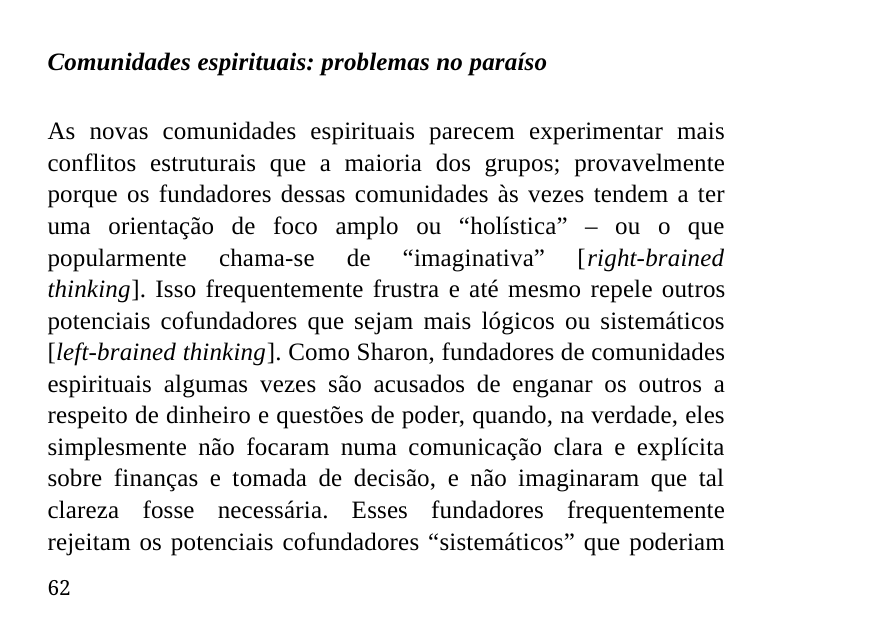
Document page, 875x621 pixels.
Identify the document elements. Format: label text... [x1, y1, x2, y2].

text As novas comunidades espirituais parecem experimentar mais conflitos estruturais que a maioria dos grupos; provavelmente porque os fundadores dessas comunidades às vezes tendem a ter uma orientação de foco amplo ou “holística” – ou o que popularmente chama-se de “imaginativa” [right-brained thinking]. Isso frequentemente frustra e até mesmo repele outros potenciais cofundadores que sejam mais lógicos ou sistemáticos [left-brained thinking]. Como Sharon, fundadores de comunidades espirituais algumas vezes são acusados de enganar os outros a respeito de dinheiro e questões de poder, quando, na verdade, eles simplesmente não focaram numa comunicação clara e explícita sobre finanças e tomada de decisão, e não imaginaram que tal clareza fosse necessária. Esses fundadores frequentemente rejeitam os potenciais cofundadores “sistemáticos” que poderiam [47, 85, 726, 555]
text Comunidades espirituais: problemas no paraíso [47, 47, 726, 76]
